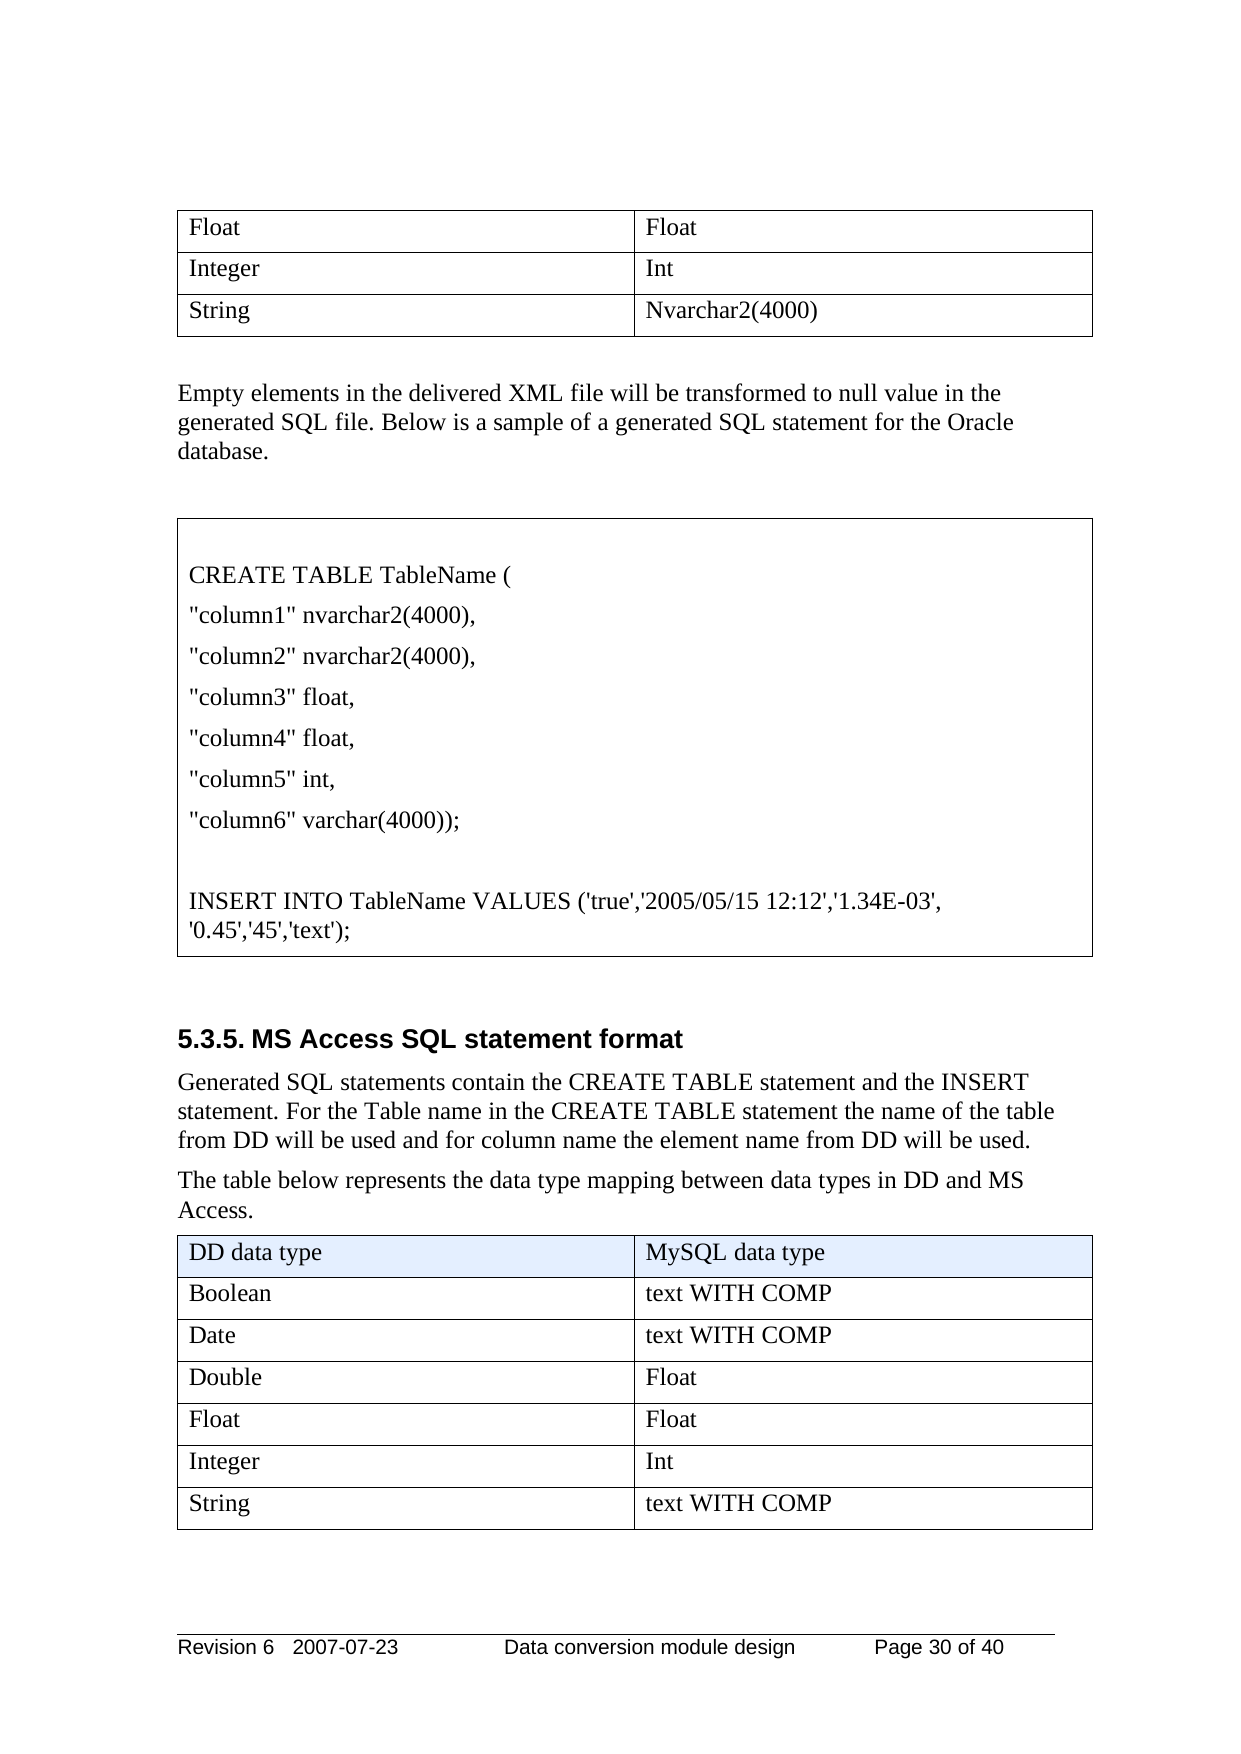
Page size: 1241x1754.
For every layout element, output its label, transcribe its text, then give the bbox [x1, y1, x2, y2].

table_cell Date [178, 1320, 634, 1361]
table_header DD data type [178, 1236, 634, 1277]
table_cell Float [178, 1404, 634, 1445]
subtitle MS Access SQL statement format [177, 1023, 1092, 1054]
table_cell Double [178, 1362, 634, 1403]
table_cell Float [635, 1404, 1092, 1445]
table_cell Float [635, 1362, 1092, 1403]
table_cell text WITH COMP [635, 1320, 1092, 1361]
table_cell text WITH COMP [635, 1488, 1092, 1528]
table_cell String [178, 295, 634, 336]
text Generated SQL statements contain the CREATE TABLE statement and the INSERT statement. For the Table name in the CREATE TABLE statement the name of the table from DD will be used and for column name the element name from DD will be used. [177, 1066, 1092, 1154]
table_cell Integer [178, 1446, 634, 1487]
table_cell Nvarchar2(4000) [635, 295, 1092, 336]
table_cell Int [635, 253, 1092, 294]
table_cell text WITH COMP [635, 1278, 1092, 1319]
table_cell Int [635, 1446, 1092, 1487]
table_header MySQL data type [635, 1236, 1092, 1277]
table_header CREATE TABLE TableName ( "column1" nvarchar2(4000), "column2" nvarchar2(4000), "column3" float, "column4" float, "column5" int, "column6" varchar(4000)); INSERT INTO TableName VALUES ('true','2005/05/15 12:12','1.34E-03', '0.45','45','text'); [178, 519, 1092, 956]
table_cell Float [178, 211, 634, 252]
text The table below represents the data type mapping between data types in DD and MS Access. [177, 1165, 1092, 1223]
table_cell Float [635, 211, 1092, 252]
table_cell String [178, 1488, 634, 1528]
table_cell Boolean [178, 1278, 634, 1319]
table_cell Integer [178, 253, 634, 294]
text Empty elements in the delivered XML file will be transformed to null value in the generated SQL file. Below is a sample of a generated SQL statement for the Oracle database. [177, 378, 1092, 465]
